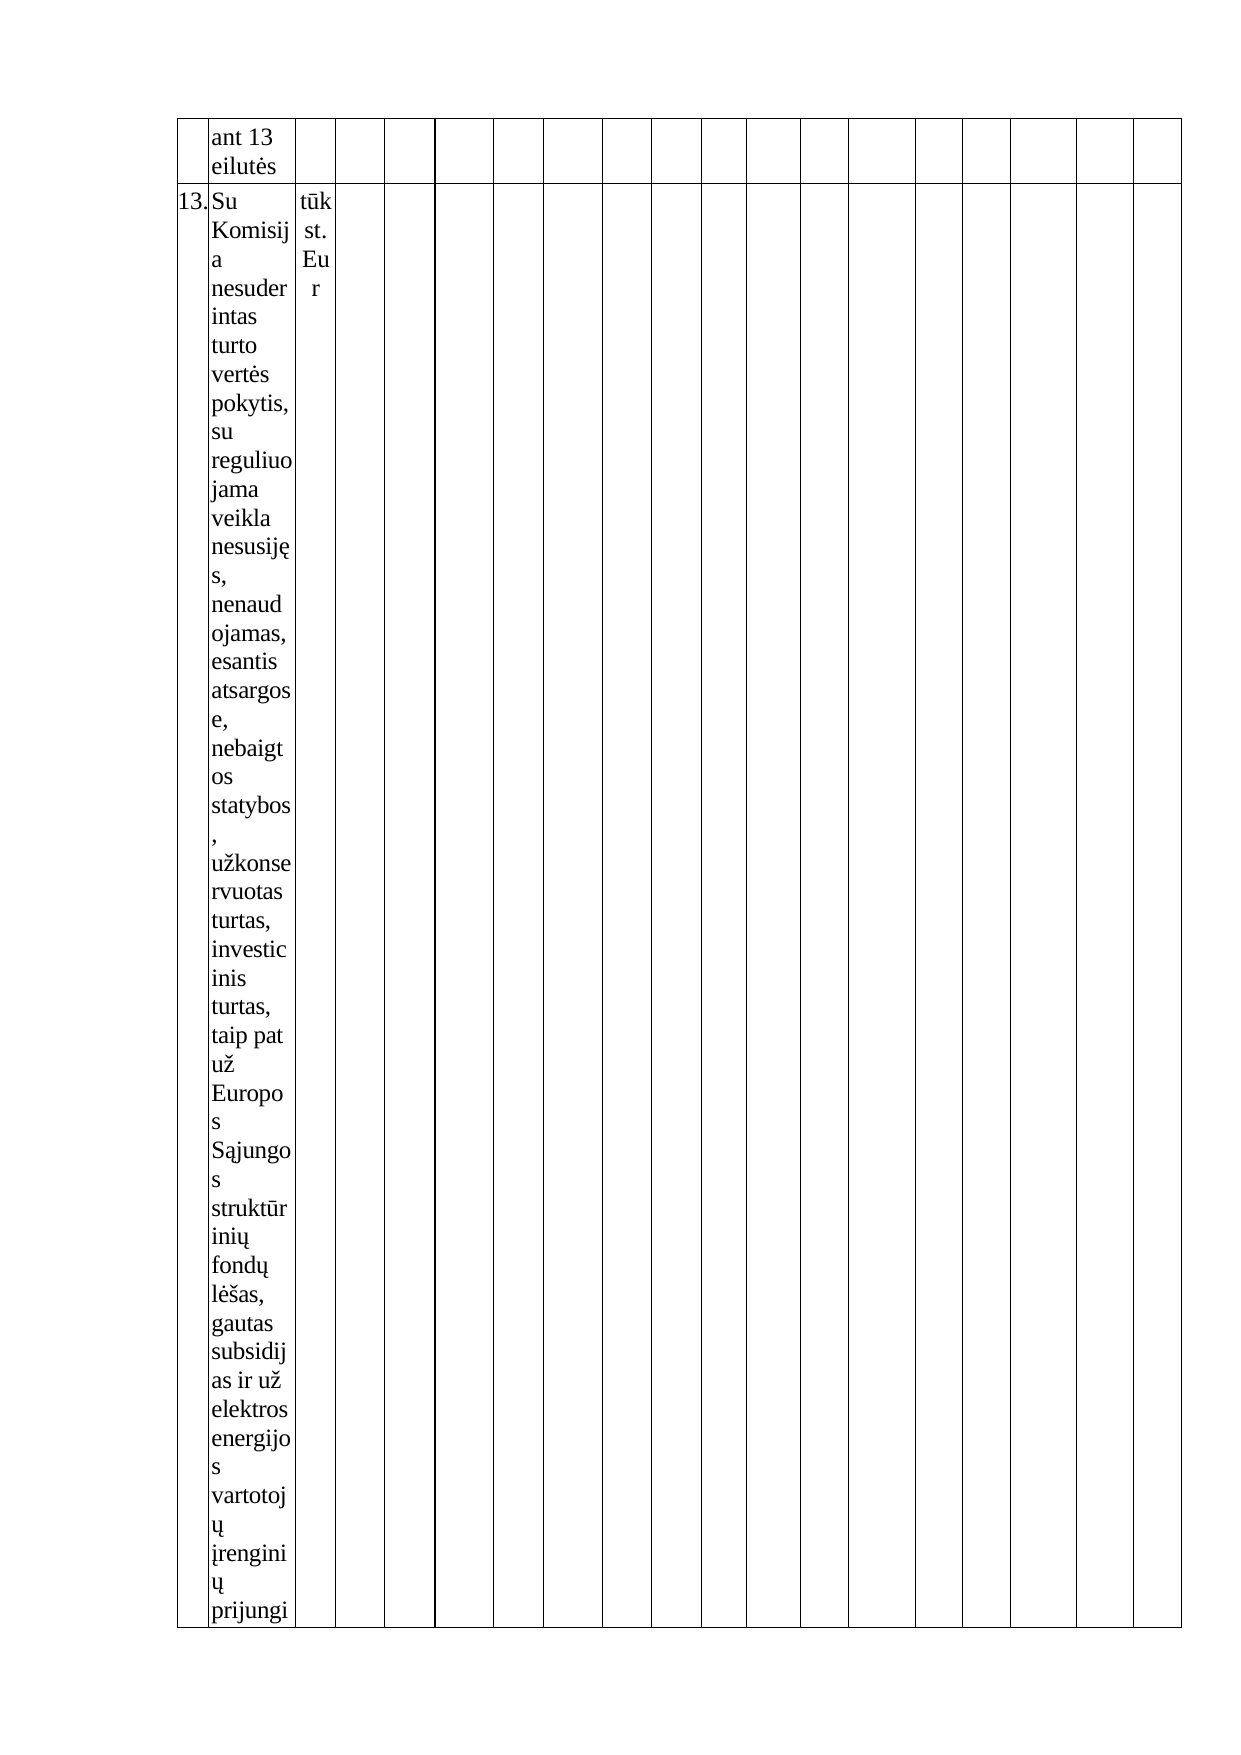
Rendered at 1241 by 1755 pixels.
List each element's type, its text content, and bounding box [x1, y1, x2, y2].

table_cell [1011, 119, 1076, 182]
table_cell [1077, 184, 1133, 1627]
table_cell [385, 184, 434, 1627]
table_cell [544, 184, 602, 1627]
table_cell ant 13 eilutės [209, 119, 295, 182]
table_cell [1077, 119, 1133, 182]
table_cell [747, 119, 800, 182]
table_cell [1134, 184, 1181, 1627]
table_cell [436, 184, 493, 1627]
table_cell [603, 184, 651, 1627]
table_cell [544, 119, 602, 182]
table_cell [702, 184, 746, 1627]
table_cell [849, 119, 915, 182]
table_cell [849, 184, 915, 1627]
table_cell [494, 184, 543, 1627]
table_cell [916, 119, 962, 182]
table_cell [963, 184, 1010, 1627]
table_cell [747, 184, 800, 1627]
table_cell [603, 119, 651, 182]
table_cell [801, 184, 848, 1627]
table_cell 13. [178, 184, 208, 1627]
table_cell [296, 119, 335, 182]
table_cell [494, 119, 543, 182]
table_cell [1134, 119, 1181, 182]
table_cell [336, 184, 384, 1627]
table_cell [336, 119, 384, 182]
table_cell [801, 119, 848, 182]
table_cell [178, 119, 208, 182]
table_cell [652, 119, 701, 182]
table_cell [1011, 184, 1076, 1627]
table_cell [916, 184, 962, 1627]
table_cell Su Komisija nesuderintas turto vertės pokytis, su reguliuojama veikla nesusijęs, nenaudojamas, esantis atsargose, nebaigtos statybos, užkonservuotas turtas, investicinis turtas, taip pat už Europos Sąjungos struktūrinių fondų lėšas, gautas subsidijas ir už elektros energijos vartotojų įrenginių prijungi [209, 184, 295, 1627]
table_cell [702, 119, 746, 182]
table_cell tūkst. Eur [296, 184, 335, 1627]
table_cell [963, 119, 1010, 182]
table_cell [652, 184, 701, 1627]
table_cell [385, 119, 434, 182]
table_cell [436, 119, 493, 182]
